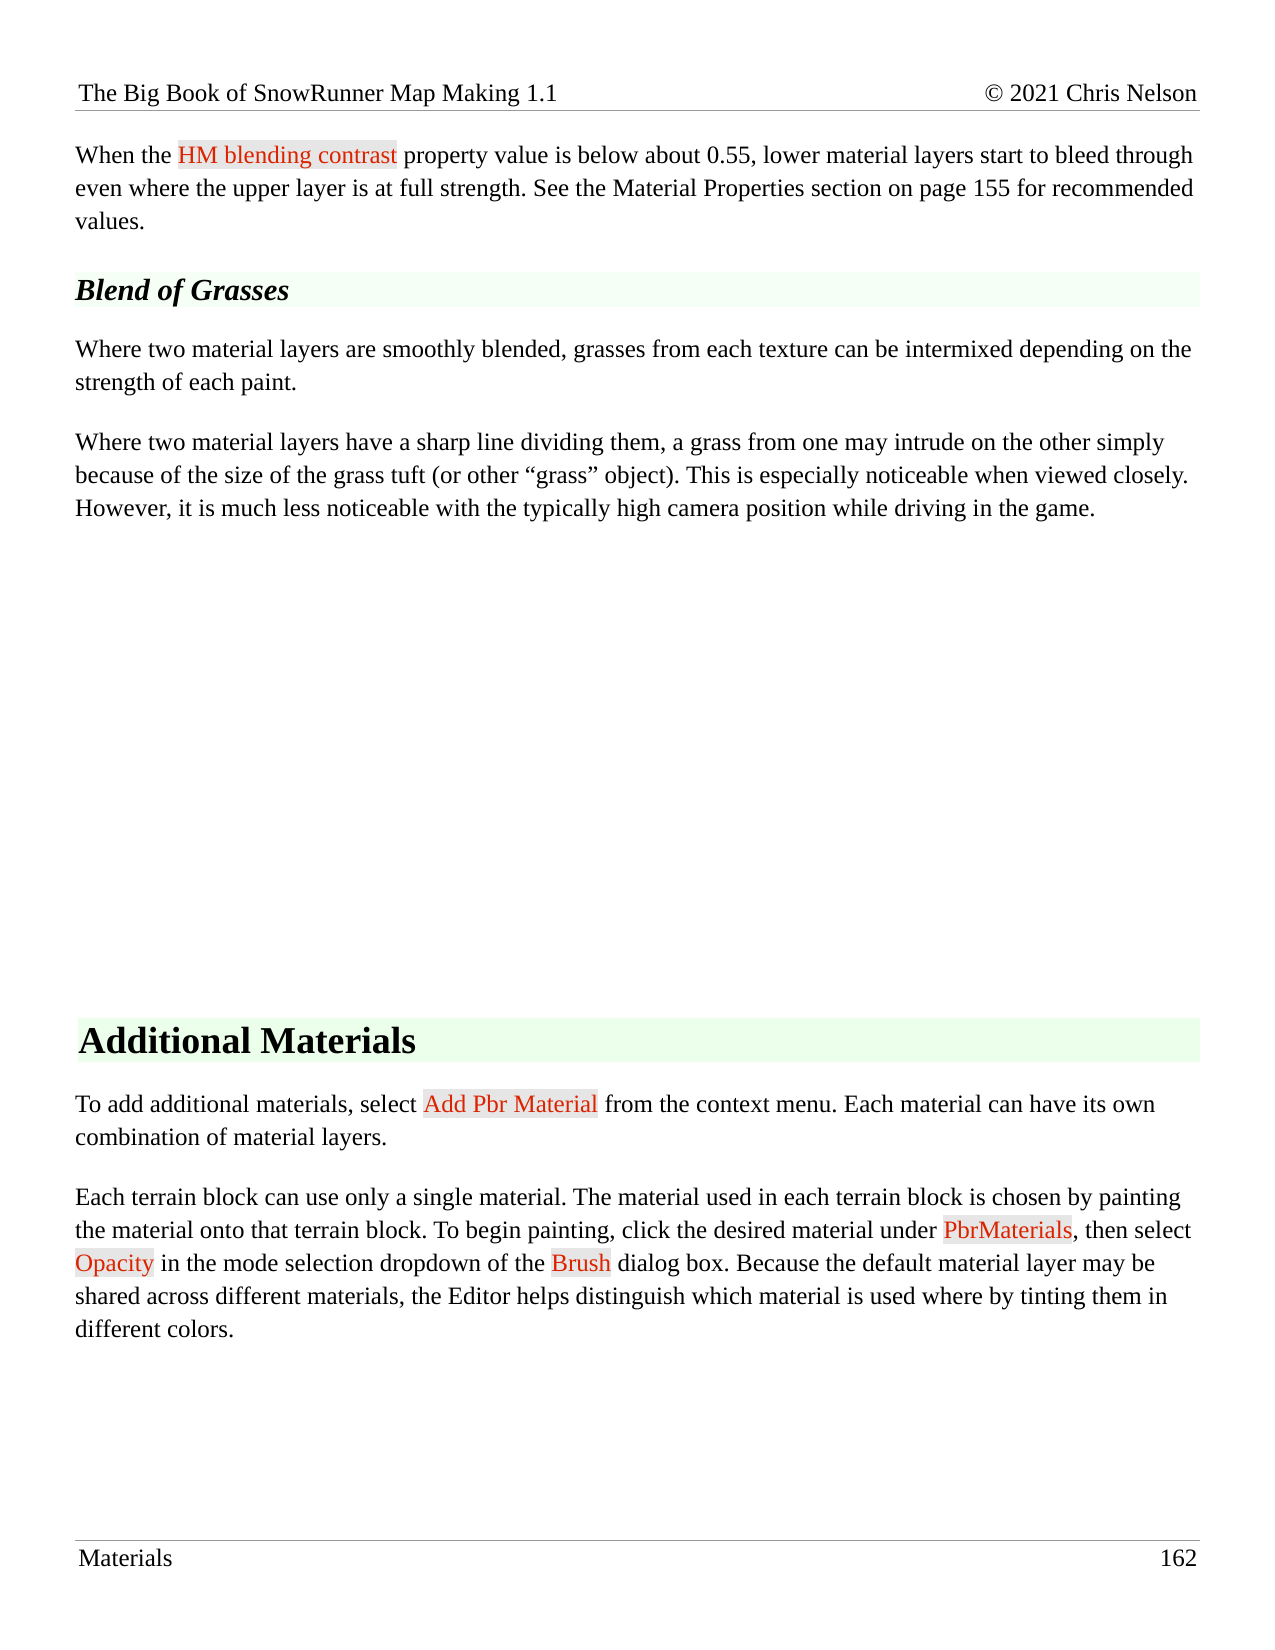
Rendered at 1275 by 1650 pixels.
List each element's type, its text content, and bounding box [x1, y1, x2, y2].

text When the HM blending contrast property value is below about 0.55, lower material layers start to bleed through even where the upper layer is at full strength. See the Material Properties section on page 155 for recommended values. [75, 140, 1200, 235]
subtitle Blend of Grasses [75, 272, 1200, 307]
subtitle Additional Materials [78, 1018, 1200, 1062]
text Where two material layers have a sharp line dividing them, a grass from one may intrude on the other simply because of the size of the grass tuft (or other “grass” object). This is especially noticeable when viewed closely. However, it is much less noticeable with the typically high camera position while driving in the game. [75, 427, 1200, 522]
text Each terrain block can use only a single material. The material used in each terrain block is chosen by painting the material onto that terrain block. To begin painting, click the desired material under PbrMaterials, then select Opacity in the mode selection dropdown of the Brush dialog box. Because the default material layer may be shared across different materials, the Editor helps distinguish which material is used where by tinting them in different colors. [75, 1182, 1200, 1343]
text To add additional materials, select Add Pbr Material from the context menu. Each material can have its own combination of material layers. [75, 1089, 1200, 1151]
text Where two material layers are smoothly blended, grasses from each texture can be intermixed depending on the strength of each paint. [75, 334, 1200, 396]
